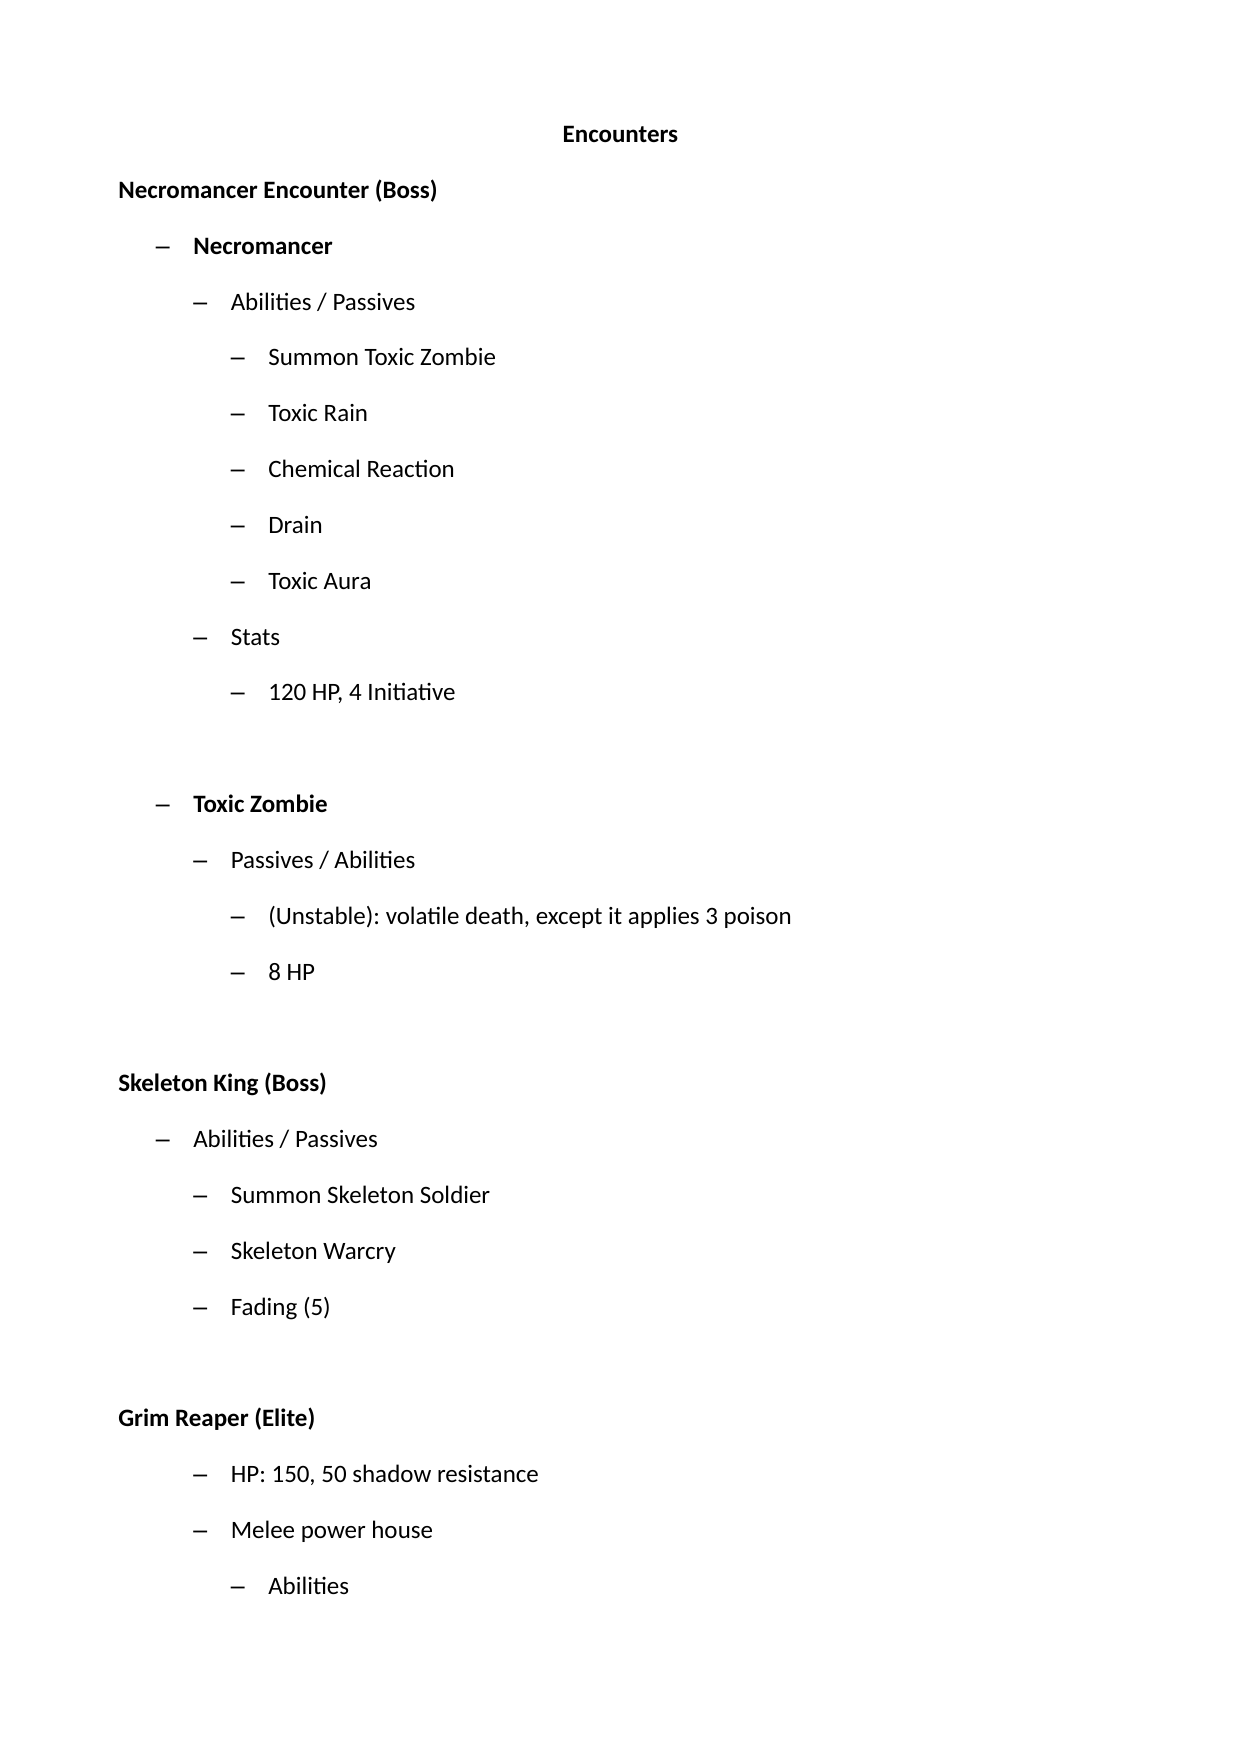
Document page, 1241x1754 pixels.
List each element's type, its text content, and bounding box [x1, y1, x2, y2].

list Abilities [231, 1570, 1122, 1600]
list HP: 150, 50 shadow resistance [193, 1458, 1122, 1489]
list Summon Toxic Zombie [231, 341, 1122, 372]
list Toxic Aura [231, 565, 1122, 595]
text Encounters [118, 118, 1122, 149]
list 8 HP [231, 956, 1122, 986]
text Necromancer Encounter (Boss) [118, 174, 1122, 204]
list Melee power house [193, 1514, 1122, 1544]
text Skeleton King (Boss) [118, 1067, 1122, 1098]
list Summon Skeleton Soldier [193, 1179, 1122, 1209]
list Skeleton Warcry [193, 1235, 1122, 1265]
list Fading (5) [193, 1291, 1122, 1321]
text Grim Reaper (Elite) [118, 1402, 1122, 1433]
list Stats [193, 621, 1122, 651]
list Toxic Rain [231, 397, 1122, 428]
list Passives / Abilities [193, 844, 1122, 874]
list Chemical Reaction [231, 453, 1122, 484]
list Abilities / Passives [193, 286, 1122, 316]
list Necromancer [156, 230, 1122, 260]
list 120 HP, 4 Initiative [231, 676, 1122, 707]
list Abilities / Passives [156, 1123, 1122, 1154]
list Toxic Zombie [156, 788, 1122, 819]
list (Unstable): volatile death, except it applies 3 poison [231, 900, 1122, 930]
list Drain [231, 509, 1122, 539]
